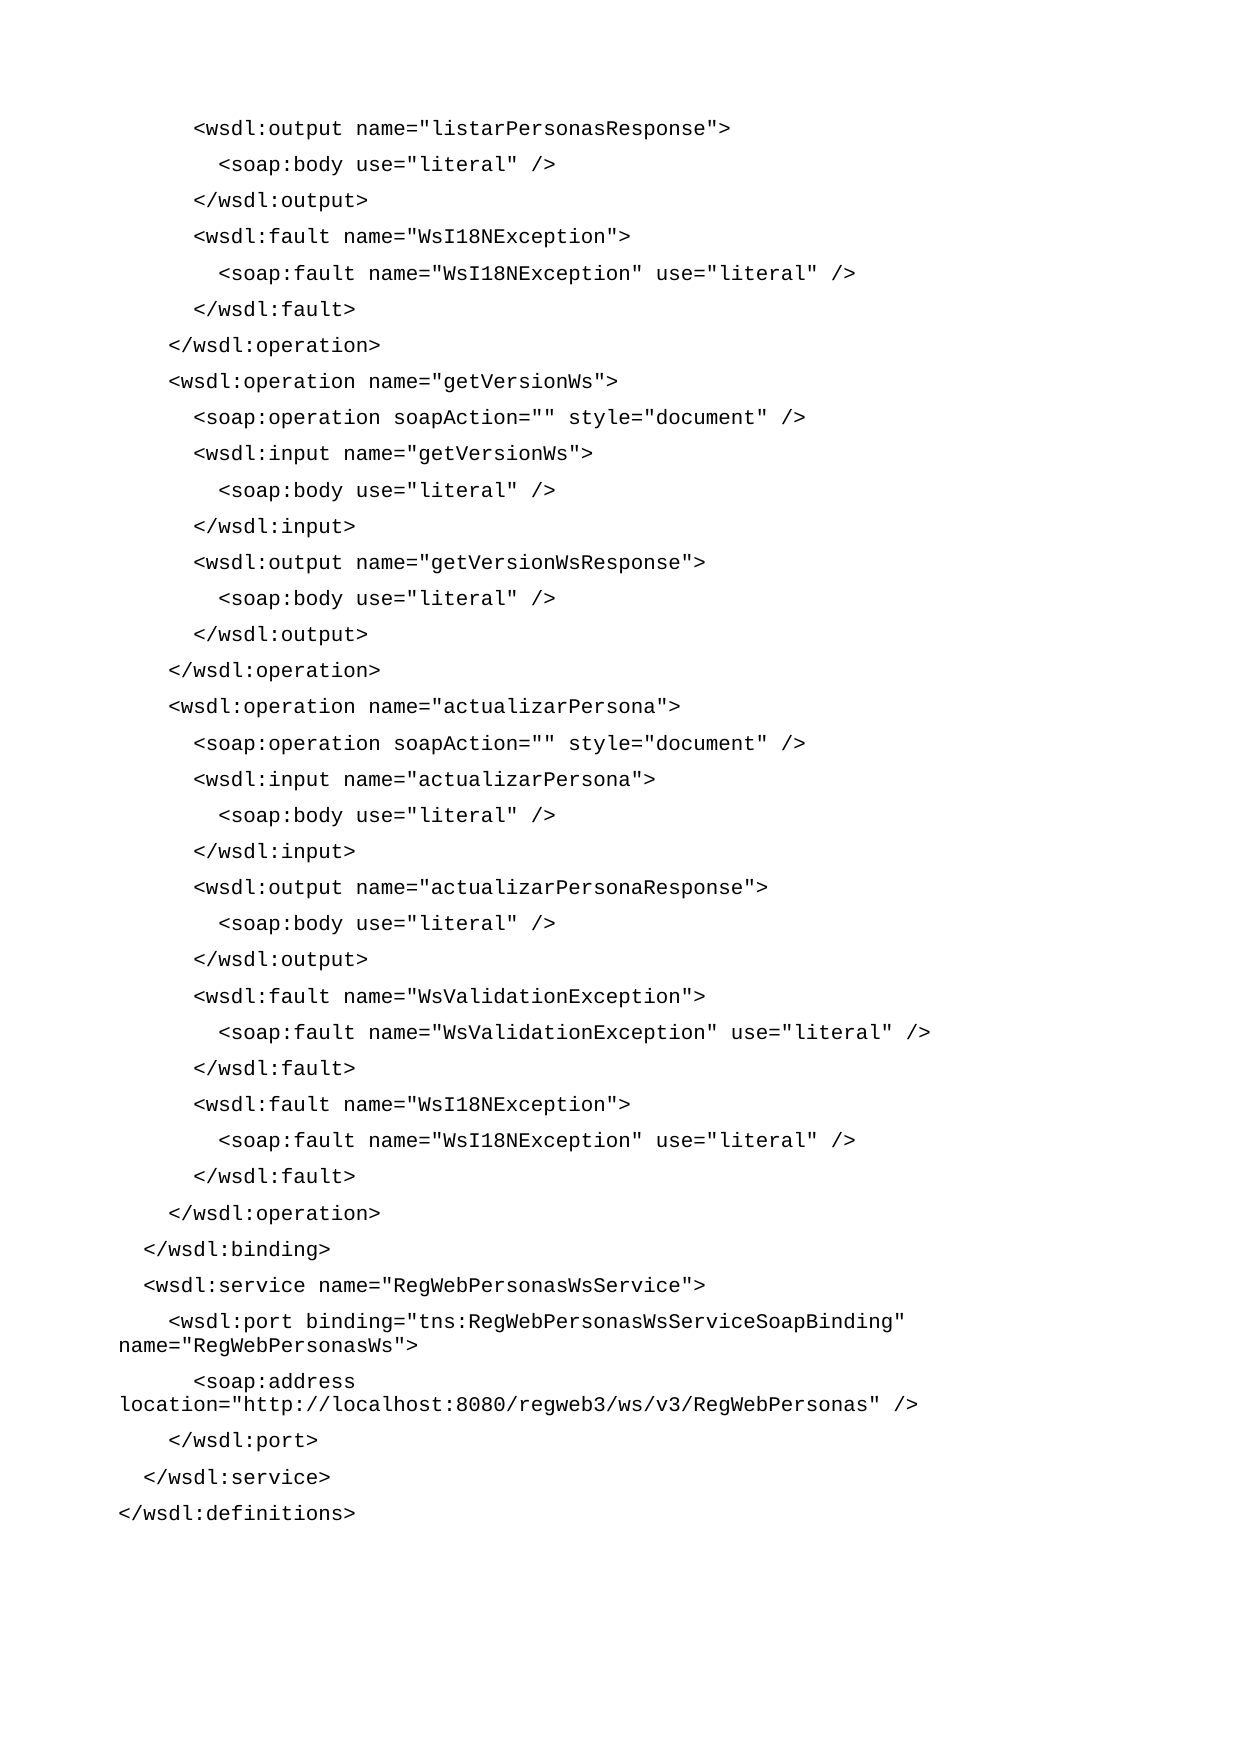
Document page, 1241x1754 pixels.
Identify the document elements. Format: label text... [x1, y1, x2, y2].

text </wsdl:operation> [118, 335, 1122, 359]
text <soap:body use="literal" /> [118, 154, 1122, 178]
text </wsdl:operation> [118, 660, 1122, 684]
text </wsdl:output> [118, 624, 1122, 648]
text <wsdl:operation name="getVersionWs"> [118, 371, 1122, 395]
text <soap:fault name="WsValidationException" use="literal" /> [118, 1022, 1122, 1045]
text <soap:operation soapAction="" style="document" /> [118, 733, 1122, 756]
text <soap:operation soapAction="" style="document" /> [118, 407, 1122, 431]
text </wsdl:service> [118, 1467, 1122, 1490]
text </wsdl:input> [118, 841, 1122, 865]
text <wsdl:output name="getVersionWsResponse"> [118, 552, 1122, 576]
text <wsdl:fault name="WsI18NException"> [118, 227, 1122, 250]
text </wsdl:definitions> [118, 1503, 1122, 1526]
text </wsdl:fault> [118, 1166, 1122, 1190]
text </wsdl:binding> [118, 1239, 1122, 1262]
text </wsdl:input> [118, 516, 1122, 539]
text <soap:fault name="WsI18NException" use="literal" /> [118, 1130, 1122, 1154]
text <wsdl:fault name="WsI18NException"> [118, 1094, 1122, 1118]
text </wsdl:port> [118, 1431, 1122, 1454]
text <soap:body use="literal" /> [118, 588, 1122, 612]
text <wsdl:port binding="tns:RegWebPersonasWsServiceSoapBinding" name="RegWebPersonasWs"> [118, 1311, 1122, 1358]
text </wsdl:fault> [118, 1058, 1122, 1082]
text <wsdl:output name="listarPersonasResponse"> [118, 118, 1122, 142]
text <wsdl:output name="actualizarPersonaResponse"> [118, 877, 1122, 901]
text <soap:address location="http://localhost:8080/regweb3/ws/v3/RegWebPersonas" /> [118, 1371, 1122, 1418]
text <soap:body use="literal" /> [118, 479, 1122, 503]
text <wsdl:input name="actualizarPersona"> [118, 769, 1122, 792]
text </wsdl:output> [118, 190, 1122, 214]
text <soap:fault name="WsI18NException" use="literal" /> [118, 263, 1122, 286]
text <wsdl:fault name="WsValidationException"> [118, 986, 1122, 1009]
text </wsdl:fault> [118, 299, 1122, 322]
text </wsdl:output> [118, 949, 1122, 973]
text <wsdl:input name="getVersionWs"> [118, 443, 1122, 467]
text <soap:body use="literal" /> [118, 805, 1122, 828]
text <soap:body use="literal" /> [118, 913, 1122, 937]
text <wsdl:operation name="actualizarPersona"> [118, 696, 1122, 720]
text <wsdl:service name="RegWebPersonasWsService"> [118, 1275, 1122, 1298]
text </wsdl:operation> [118, 1202, 1122, 1226]
